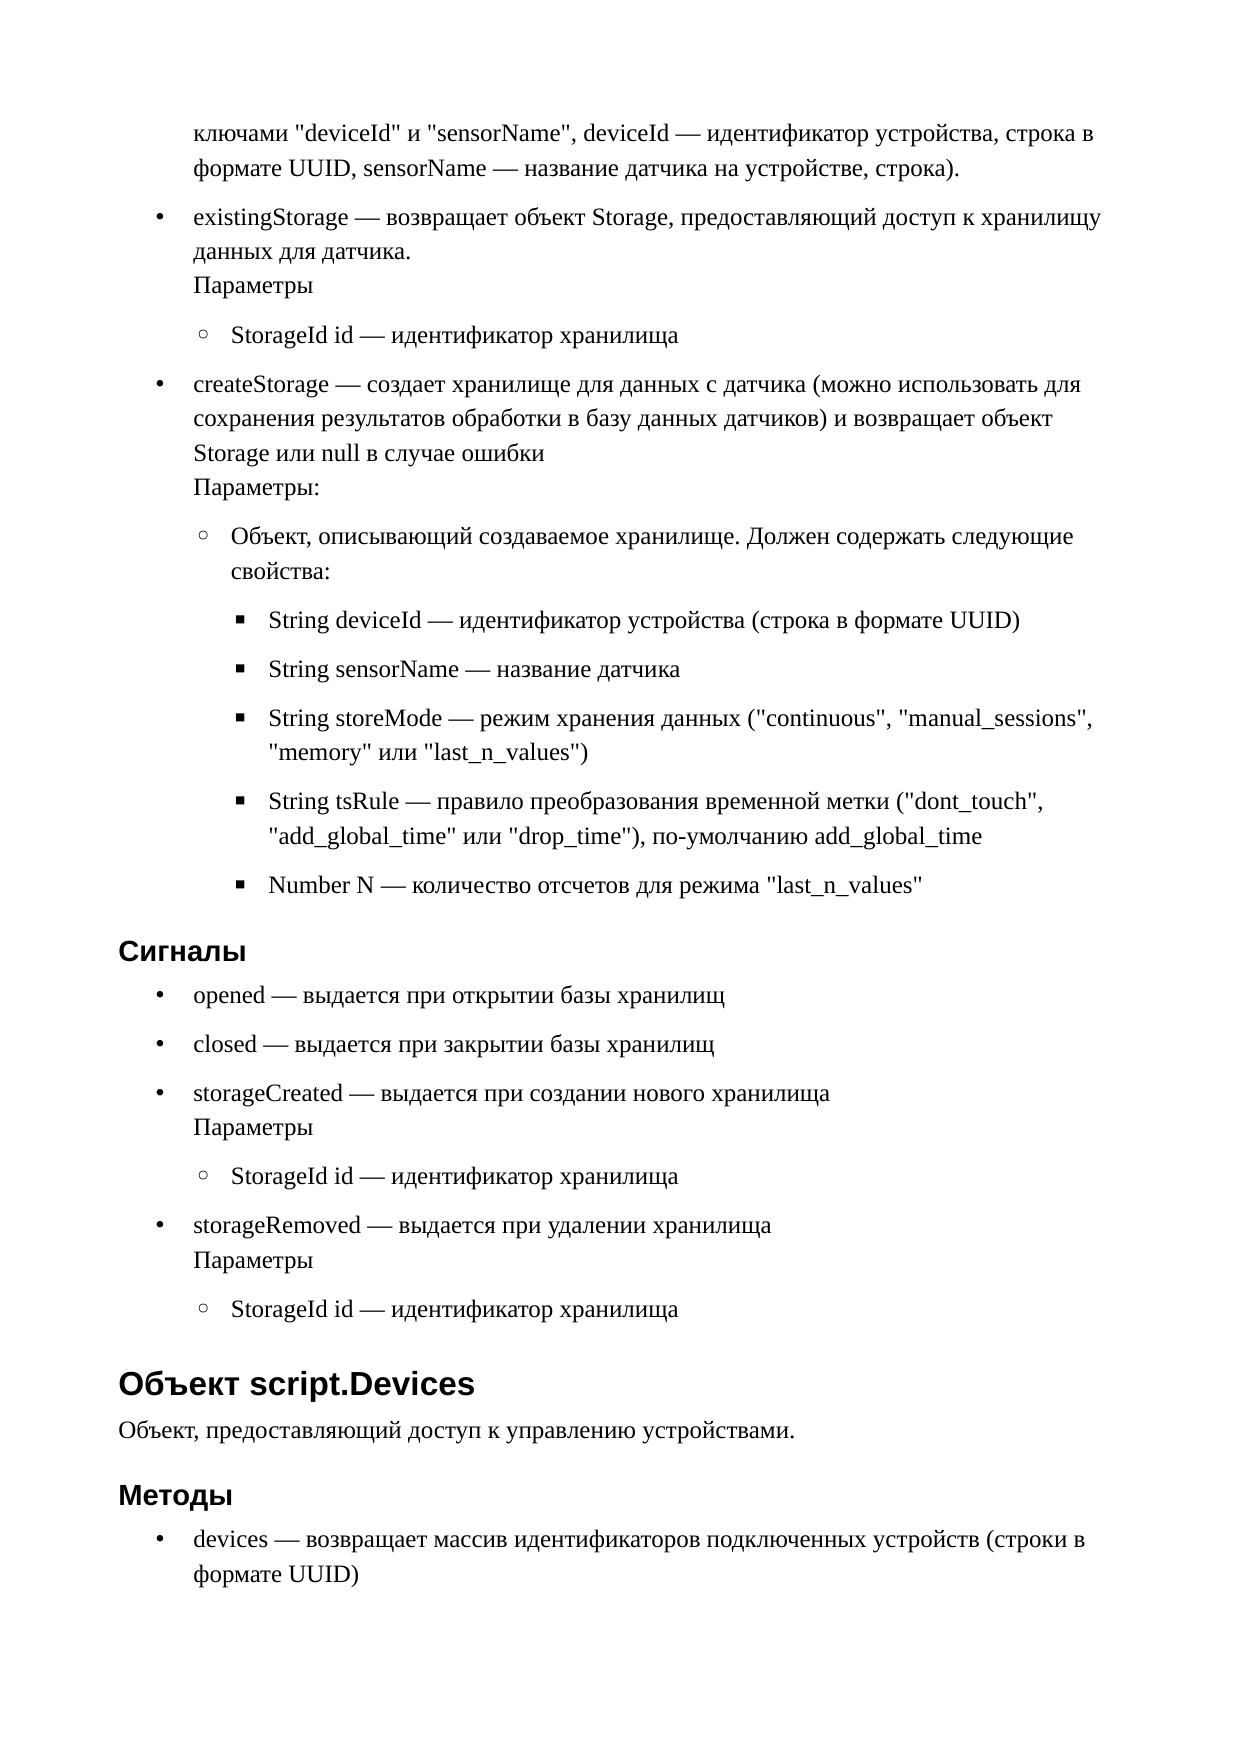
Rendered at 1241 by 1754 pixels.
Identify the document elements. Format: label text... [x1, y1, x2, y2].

subtitle Сигналы [118, 934, 1122, 967]
subtitle Объект script.Devices [118, 1364, 1122, 1402]
list String tsRule — правило преобразования временной метки ("dont_touch", "add_global_time" или "drop_time"), по-умолчанию add_global_time [231, 786, 1122, 850]
list opened — выдается при открытии базы хранилищ [156, 980, 1122, 1008]
list StorageId id — идентификатор хранилища [193, 1294, 1122, 1323]
list existingStorage — возвращает объект Storage, предоставляющий доступ к хранилищу данных для датчика. Параметры [156, 202, 1122, 299]
list String deviceId — идентификатор устройства (строка в формате UUID) [231, 605, 1122, 633]
list storageRemoved — выдается при удалении хранилища Параметры [156, 1210, 1122, 1274]
list closed — выдается при закрытии базы хранилищ [156, 1029, 1122, 1057]
subtitle Методы [118, 1478, 1122, 1512]
list createStorage — создает хранилище для данных с датчика (можно использовать для сохранения результатов обработки в базу данных датчиков) и возвращает объект Storage или null в случае ошибки Параметры: [156, 369, 1122, 501]
list storageCreated — выдается при создании нового хранилища Параметры [156, 1078, 1122, 1141]
list String storeMode — режим хранения данных ("continuous", "manual_sessions", "memory" или "last_n_values") [231, 703, 1122, 766]
list ключами "deviceId" и "sensorName", deviceId — идентификатор устройства, строка в формате UUID, sensorName — название датчика на устройстве, строка). [156, 118, 1122, 181]
list String sensorName — название датчика [231, 654, 1122, 683]
list devices — возвращает массив идентификаторов подключенных устройств (строки в формате UUID) [156, 1524, 1122, 1588]
text Объект, предоставляющий доступ к управлению устройствами. [118, 1415, 1122, 1443]
list StorageId id — идентификатор хранилища [193, 320, 1122, 348]
list StorageId id — идентификатор хранилища [193, 1161, 1122, 1190]
list Объект, описывающий создаваемое хранилище. Должен содержать следующие свойства: [193, 521, 1122, 584]
list Number N — количество отсчетов для режима "last_n_values" [231, 870, 1122, 899]
